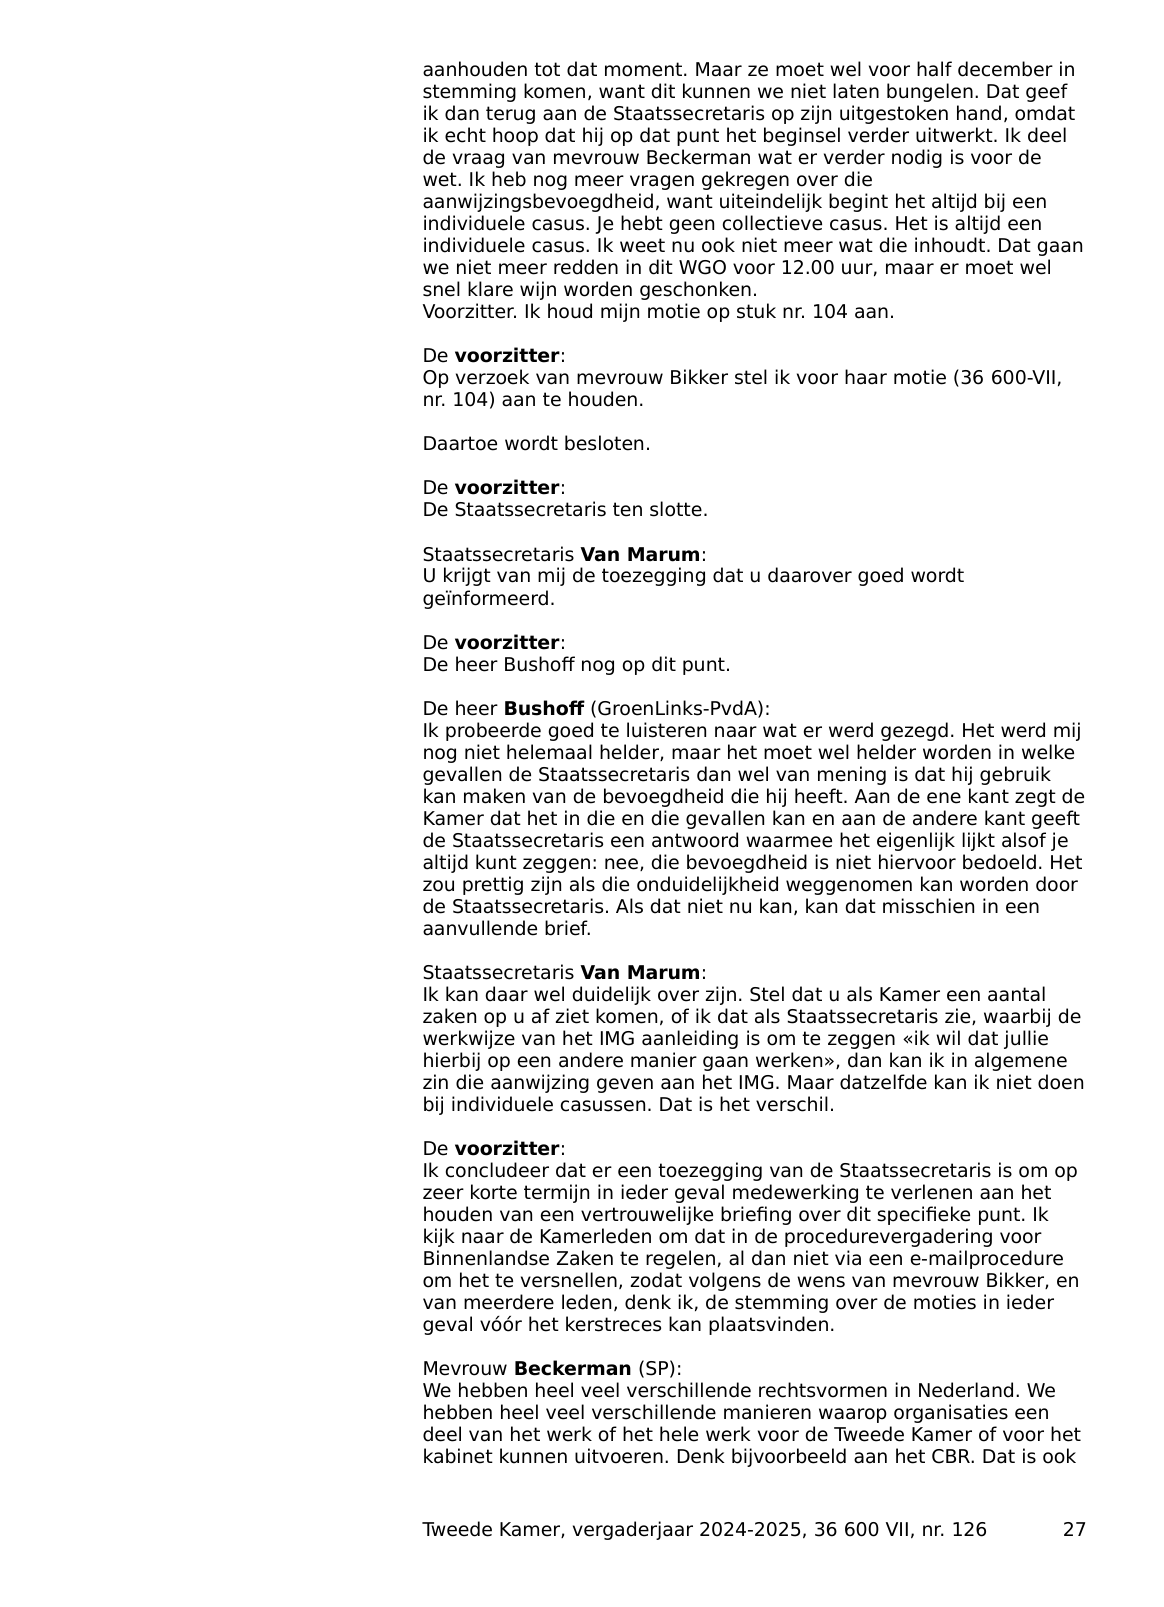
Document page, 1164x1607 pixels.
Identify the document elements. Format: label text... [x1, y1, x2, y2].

text De heer Bushoff nog op dit punt. [422, 653, 1087, 676]
text Voorzitter. Ik houd mijn motie op stuk nr. 104 aan. [422, 301, 1087, 323]
text Ik kan daar wel duidelijk over zijn. Stel dat u als Kamer een aantal zaken op u af ziet komen, of ik dat als Staatssecretaris zie, waarbij de werkwijze van het IMG aanleiding is om te zeggen «ik wil dat jullie hierbij op een andere manier gaan werken», dan kan ik in algemene zin die aanwijzing geven aan het IMG. Maar datzelfde kan ik niet doen bij individuele casussen. Dat is het verschil. [422, 984, 1087, 1116]
text Staatssecretaris Van Marum: [422, 543, 1087, 565]
text aanhouden tot dat moment. Maar ze moet wel voor half december in stemming komen, want dit kunnen we niet laten bungelen. Dat geef ik dan terug aan de Staatssecretaris op zijn uitgestoken hand, omdat ik echt hoop dat hij op dat punt het beginsel verder uitwerkt. Ik deel de vraag van mevrouw Beckerman wat er verder nodig is voor de wet. Ik heb nog meer vragen gekregen over die aanwijzingsbevoegdheid, want uiteindelijk begint het altijd bij een individuele casus. Je hebt geen collectieve casus. Het is altijd een individuele casus. Ik weet nu ook niet meer wat die inhoudt. Dat gaan we niet meer redden in dit WGO voor 12.00 uur, maar er moet wel snel klare wijn worden geschonken. [422, 59, 1087, 301]
text De Staatssecretaris ten slotte. [422, 499, 1087, 521]
text Daartoe wordt besloten. [422, 433, 1087, 455]
text Mevrouw Beckerman (SP): [422, 1358, 1087, 1380]
text U krijgt van mij de toezegging dat u daarover goed wordt geïnformeerd. [422, 565, 1087, 609]
text Op verzoek van mevrouw Bikker stel ik voor haar motie (36 600-VII, nr. 104) aan te houden. [422, 367, 1087, 411]
text Staatssecretaris Van Marum: [422, 962, 1087, 984]
text De voorzitter: [422, 477, 1087, 499]
text Ik probeerde goed te luisteren naar wat er werd gezegd. Het werd mij nog niet helemaal helder, maar het moet wel helder worden in welke gevallen de Staatssecretaris dan wel van mening is dat hij gebruik kan maken van de bevoegdheid die hij heeft. Aan de ene kant zegt de Kamer dat het in die en die gevallen kan en aan de andere kant geeft de Staatssecretaris een antwoord waarmee het eigenlijk lijkt alsof je altijd kunt zeggen: nee, die bevoegdheid is niet hiervoor bedoeld. Het zou prettig zijn als die onduidelijkheid weggenomen kan worden door de Staatssecretaris. Als dat niet nu kan, kan dat misschien in een aanvullende brief. [422, 720, 1087, 939]
text De heer Bushoff (GroenLinks-PvdA): [422, 698, 1087, 720]
text We hebben heel veel verschillende rechtsvormen in Nederland. We hebben heel veel verschillende manieren waarop organisaties een deel van het werk of het hele werk voor de Tweede Kamer of voor het kabinet kunnen uitvoeren. Denk bijvoorbeeld aan het CBR. Dat is ook [422, 1380, 1087, 1468]
text De voorzitter: [422, 632, 1087, 653]
text De voorzitter: [422, 345, 1087, 367]
text De voorzitter: [422, 1138, 1087, 1160]
text Ik concludeer dat er een toezegging van de Staatssecretaris is om op zeer korte termijn in ieder geval medewerking te verlenen aan het houden van een vertrouwelijke briefing over dit specifieke punt. Ik kijk naar de Kamerleden om dat in de procedurevergadering voor Binnenlandse Zaken te regelen, al dan niet via een e-mailprocedure om het te versnellen, zodat volgens de wens van mevrouw Bikker, en van meerdere leden, denk ik, de stemming over de moties in ieder geval vóór het kerstreces kan plaatsvinden. [422, 1160, 1087, 1336]
